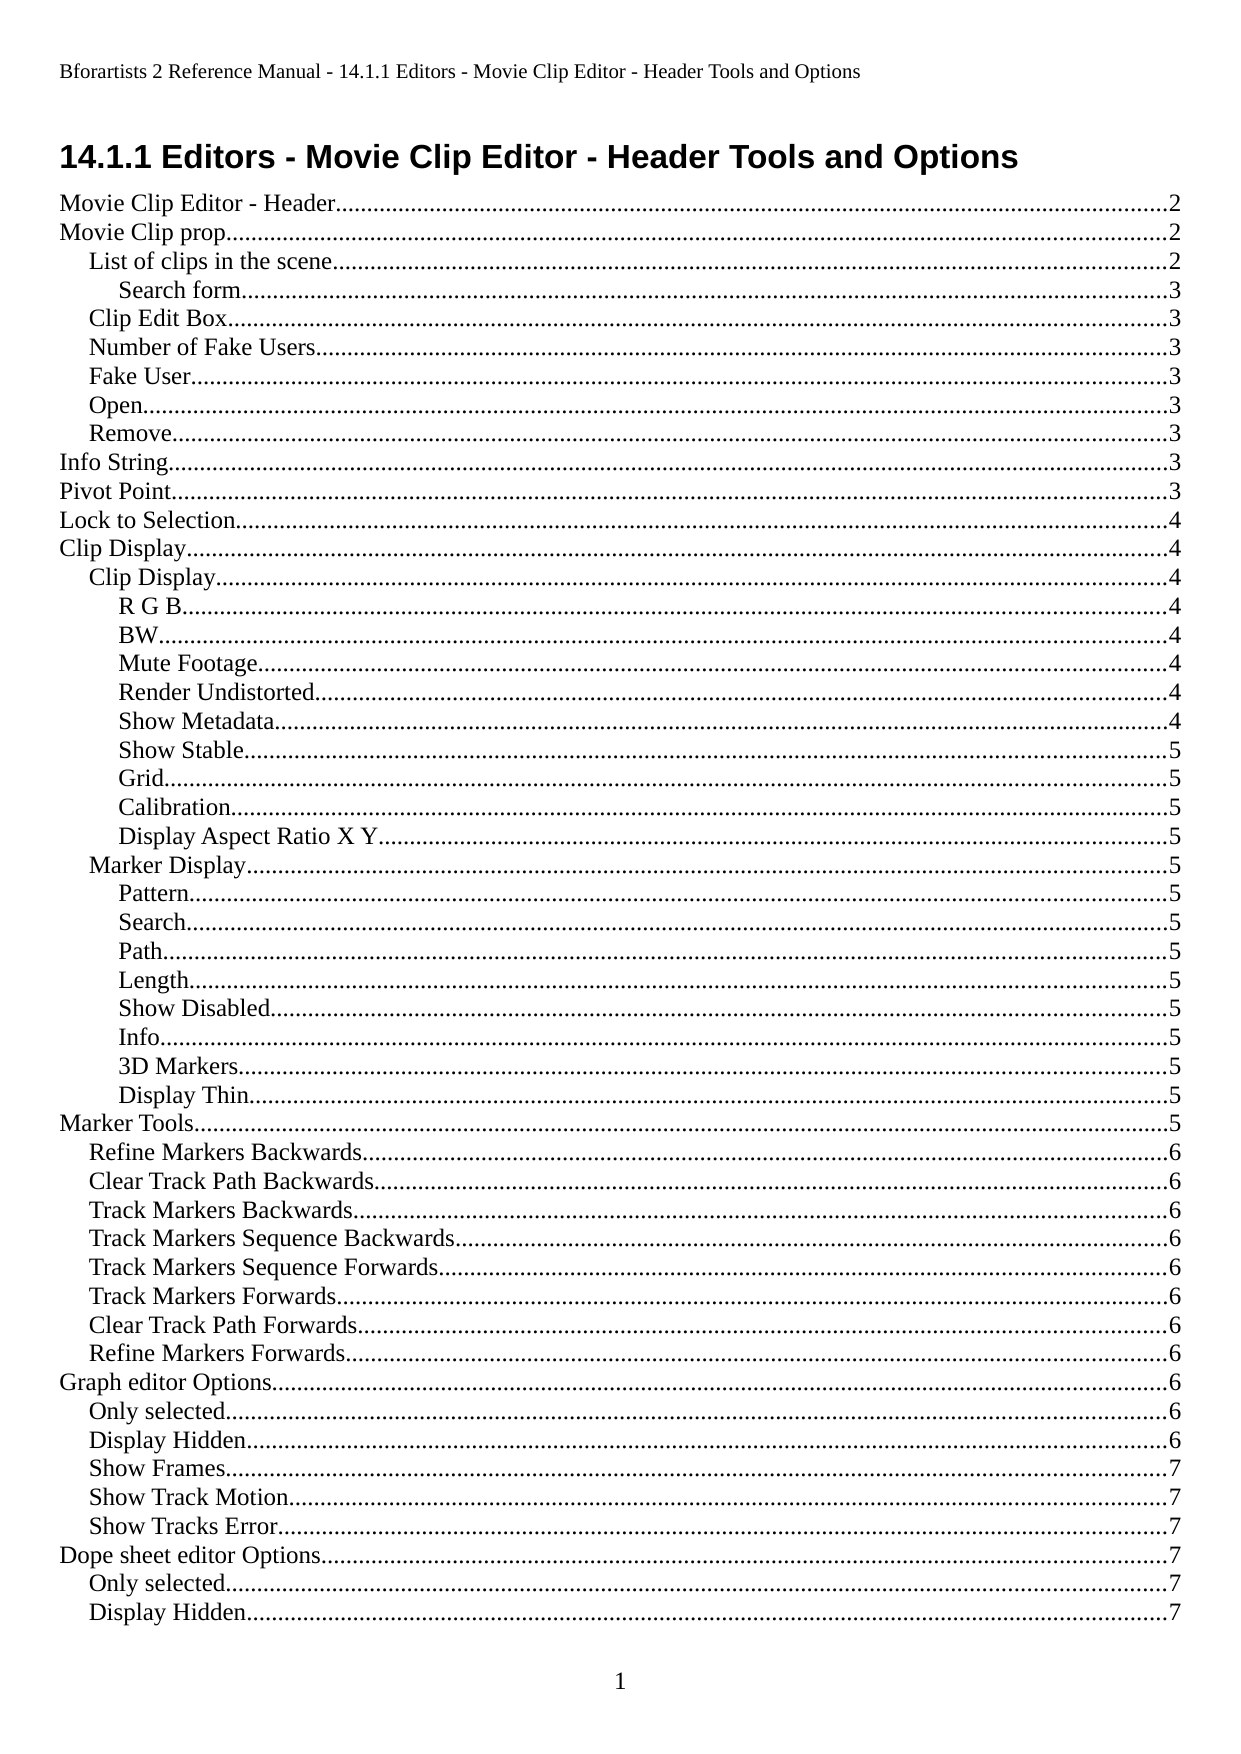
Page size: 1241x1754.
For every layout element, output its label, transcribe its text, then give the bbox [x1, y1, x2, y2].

text Graph editor Options 6 [59, 1367, 1181, 1396]
text Pivot Point 3 [59, 476, 1181, 505]
text Movie Clip Editor - Header 2 [59, 188, 1181, 217]
text Remove 3 [88, 418, 1181, 447]
text Refine Markers Backwards 6 [88, 1137, 1181, 1166]
text Clip Display 4 [59, 533, 1181, 562]
text Track Markers Backwards 6 [88, 1195, 1181, 1223]
text Grid 5 [118, 763, 1181, 792]
text Show Tracks Error 7 [88, 1511, 1181, 1540]
text Search form 3 [118, 275, 1181, 303]
text Track Markers Sequence Forwards 6 [88, 1252, 1181, 1281]
text Only selected 6 [88, 1396, 1181, 1425]
text Track Markers Sequence Backwards 6 [88, 1223, 1181, 1252]
text Dope sheet editor Options 7 [59, 1540, 1181, 1568]
text 3D Markers 5 [118, 1051, 1181, 1080]
text Render Undistorted 4 [118, 677, 1181, 706]
text Mute Footage 4 [118, 648, 1181, 677]
text Search 5 [118, 907, 1181, 936]
text Show Stable 5 [118, 735, 1181, 763]
text R G B 4 [118, 591, 1181, 620]
text Lock to Selection 4 [59, 505, 1181, 533]
text Show Frames 7 [88, 1453, 1181, 1482]
text BW 4 [118, 620, 1181, 648]
text Refine Markers Forwards 6 [88, 1338, 1181, 1367]
text Marker Display 5 [88, 850, 1181, 878]
text Number of Fake Users 3 [88, 332, 1181, 361]
text Info String 3 [59, 447, 1181, 476]
text Display Aspect Ratio X Y 5 [118, 821, 1181, 850]
text Clear Track Path Backwards 6 [88, 1166, 1181, 1195]
text Marker Tools 5 [59, 1108, 1181, 1137]
text Only selected 7 [88, 1568, 1181, 1597]
text Open 3 [88, 390, 1181, 418]
text Clip Display 4 [88, 562, 1181, 591]
text Movie Clip prop 2 [59, 217, 1181, 246]
text Info 5 [118, 1022, 1181, 1051]
text Show Disabled 5 [118, 993, 1181, 1022]
text Clear Track Path Forwards 6 [88, 1310, 1181, 1338]
text Fake User 3 [88, 361, 1181, 390]
text Show Metadata 4 [118, 706, 1181, 735]
text Length 5 [118, 965, 1181, 993]
subtitle 14.1.1 Editors - Movie Clip Editor - Header Tools and Options [59, 138, 1181, 176]
text Path 5 [118, 936, 1181, 965]
text Show Track Motion 7 [88, 1482, 1181, 1511]
text Calibration 5 [118, 792, 1181, 821]
text List of clips in the scene 2 [88, 246, 1181, 275]
text Pattern 5 [118, 878, 1181, 907]
text Display Thin 5 [118, 1080, 1181, 1108]
text Display Hidden 7 [88, 1597, 1181, 1626]
text Display Hidden 6 [88, 1425, 1181, 1453]
text Clip Edit Box 3 [88, 303, 1181, 332]
text Track Markers Forwards 6 [88, 1281, 1181, 1310]
